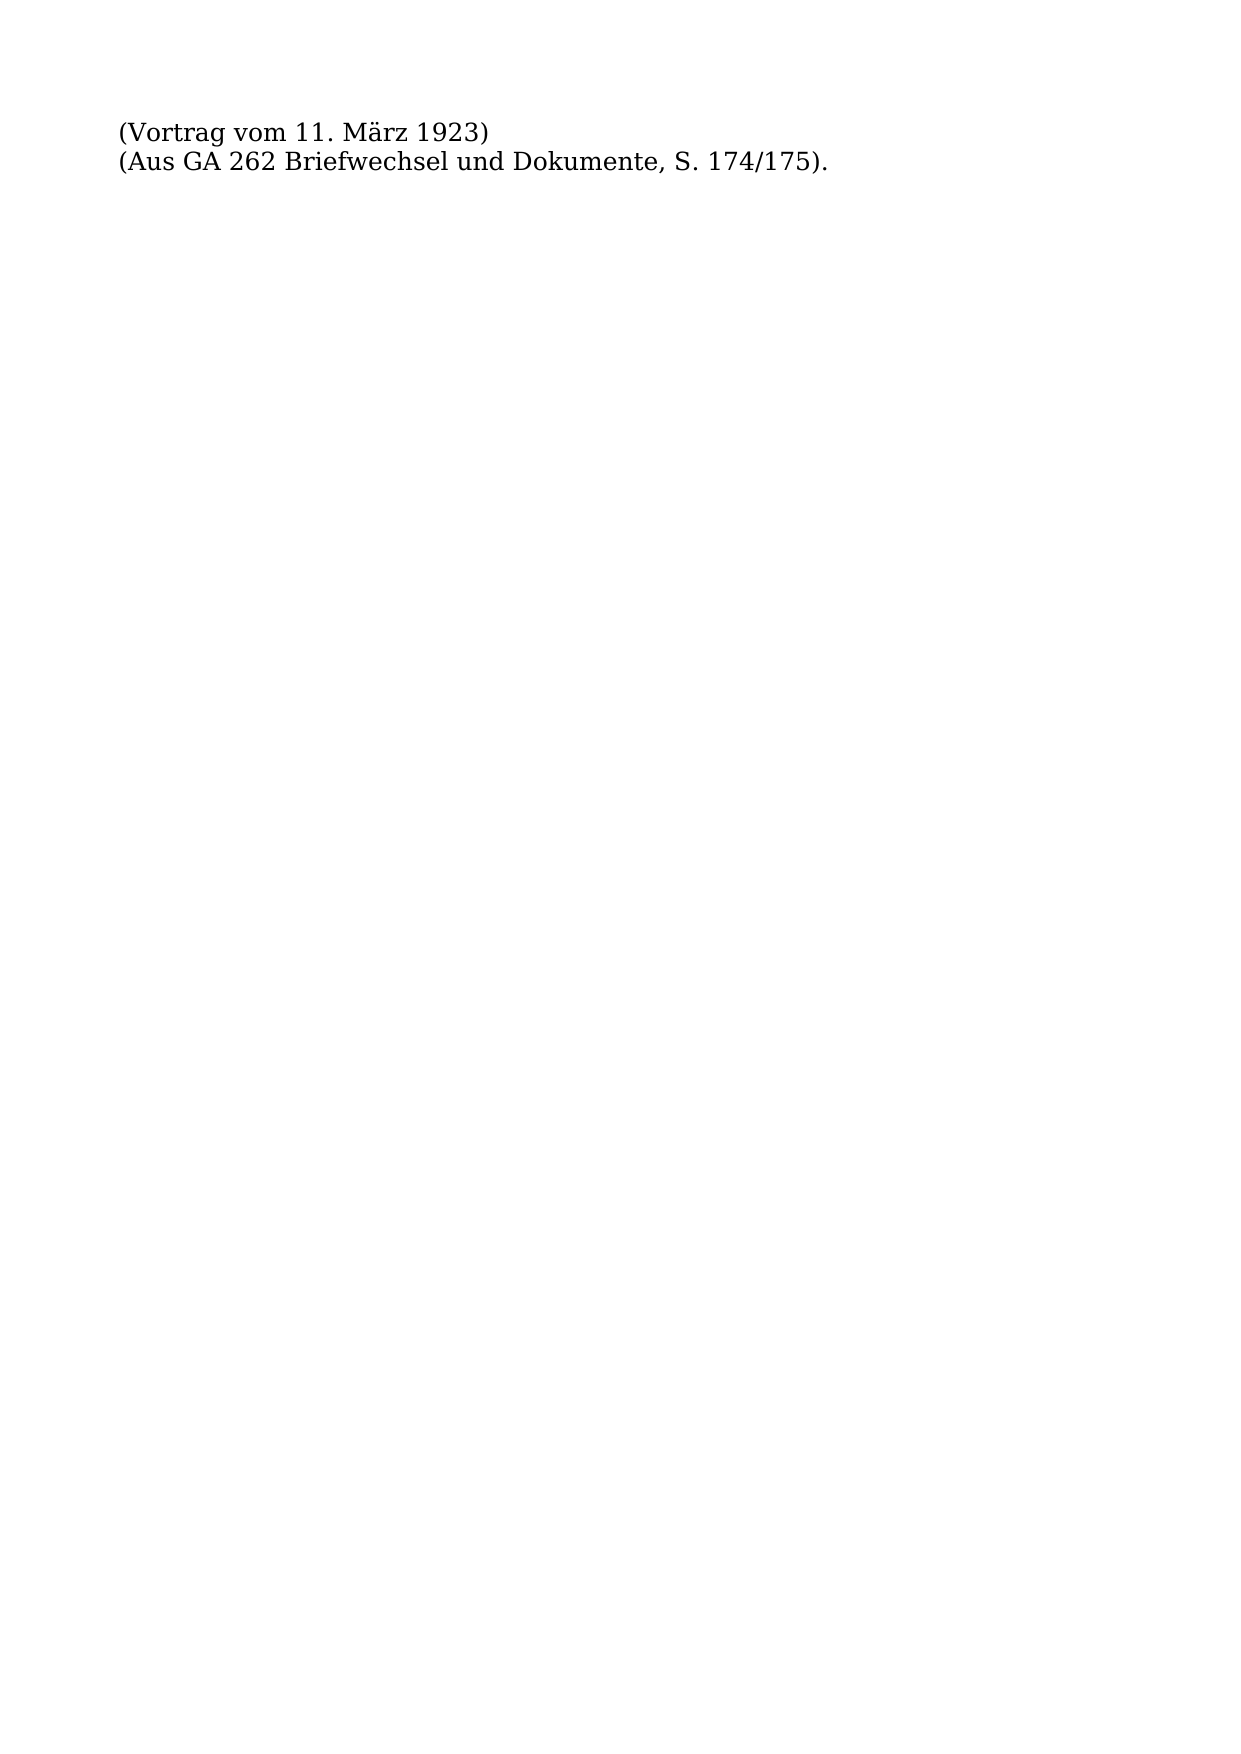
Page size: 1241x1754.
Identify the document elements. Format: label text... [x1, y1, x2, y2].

text (Aus GA 262 Briefwechsel und Dokumente, S. 174/175). [118, 147, 1122, 176]
text (Vortrag vom 11. März 1923) [118, 118, 1122, 147]
